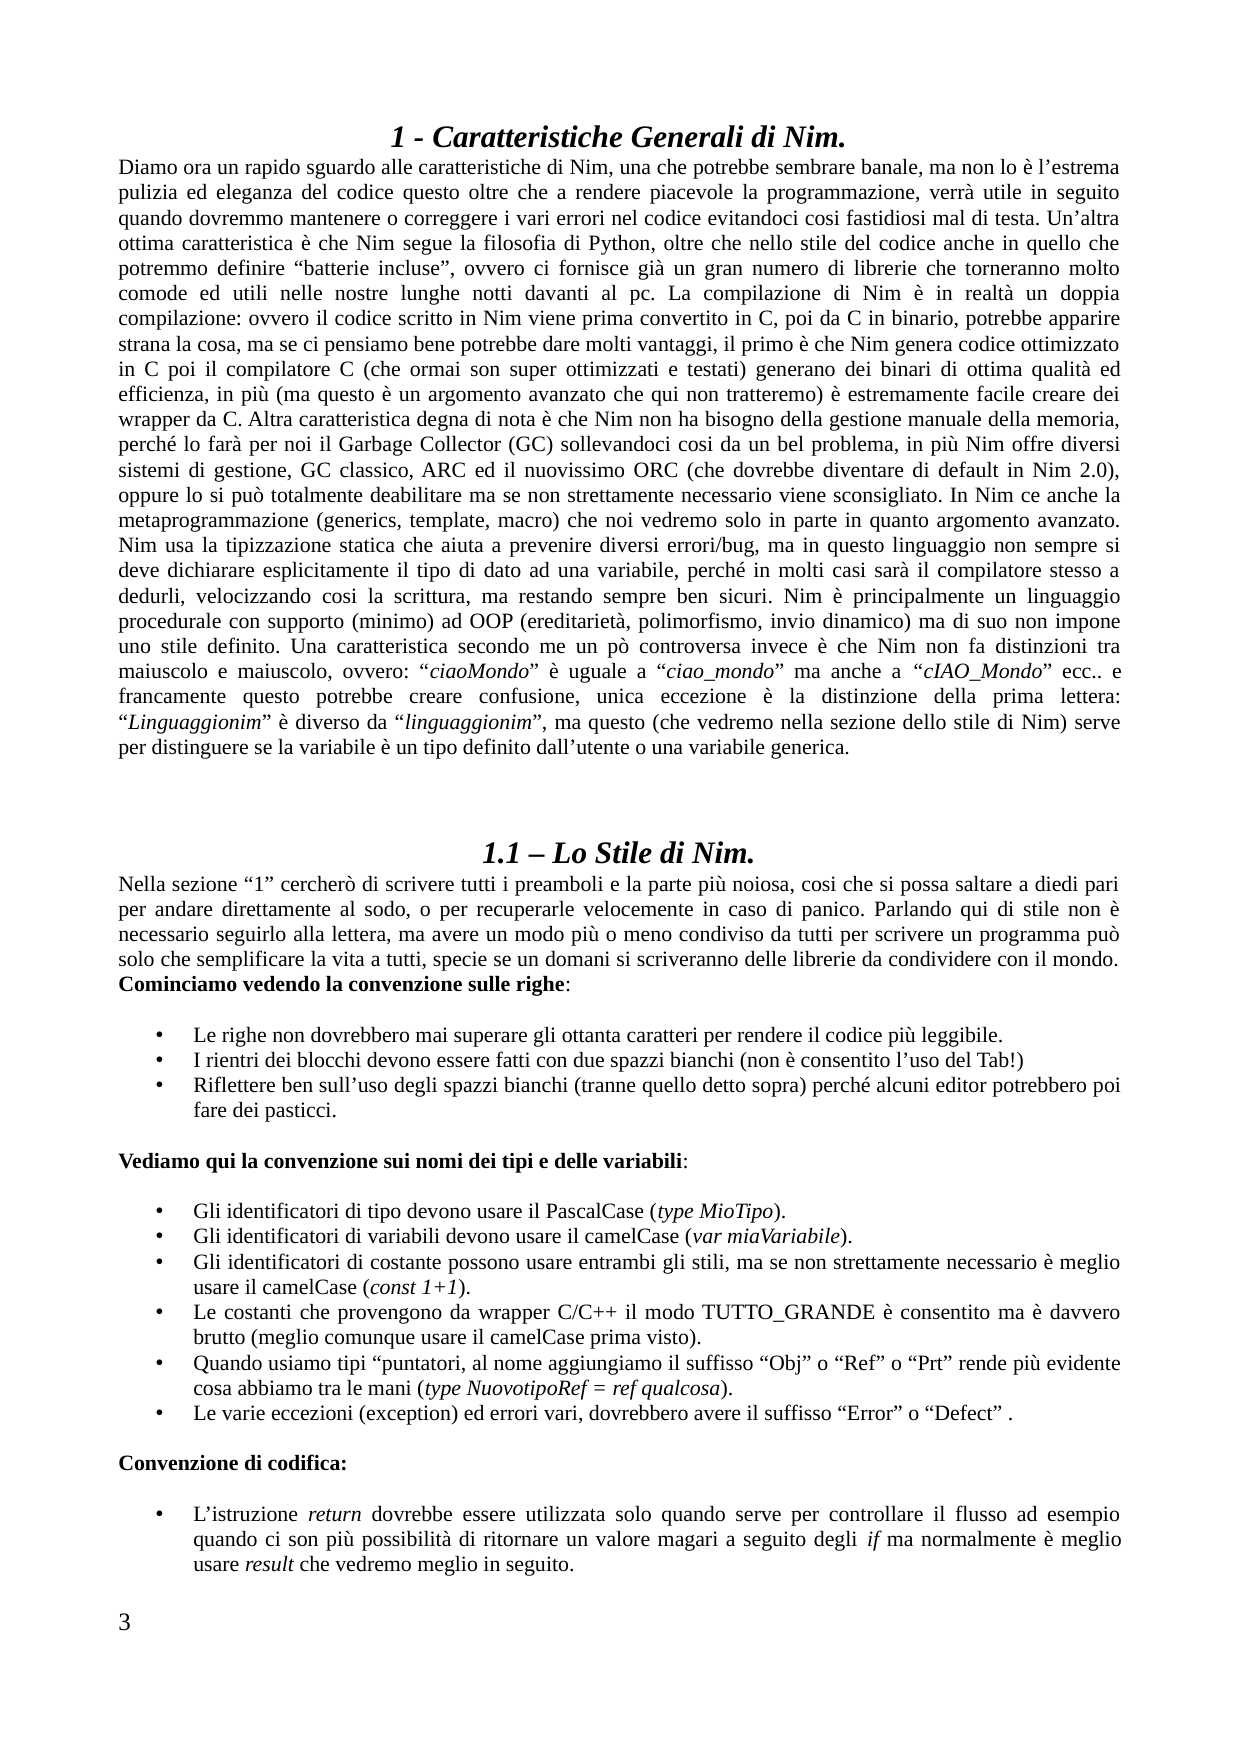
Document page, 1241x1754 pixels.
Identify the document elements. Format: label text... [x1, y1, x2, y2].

list Gli identificatori di tipo devono usare il PascalCase (type MioTipo). [156, 1198, 1122, 1223]
list Gli identificatori di variabili devono usare il camelCase (var miaVariabile). [156, 1223, 1122, 1249]
list Le varie eccezioni (exception) ed errori vari, dovrebbero avere il suffisso “Error” o “Defect” . [156, 1400, 1122, 1425]
list L’istruzione return dovrebbe essere utilizzata solo quando serve per controllare il flusso ad esempio quando ci son più possibilità di ritornare un valore magari a seguito degli if ma normalmente è meglio usare result che vedremo meglio in seguito. [156, 1501, 1122, 1576]
list Riflettere ben sull’uso degli spazzi bianchi (tranne quello detto sopra) perché alcuni editor potrebbero poi fare dei pasticci. [156, 1072, 1122, 1123]
text Vediamo qui la convenzione sui nomi dei tipi e delle variabili: [118, 1148, 1122, 1173]
text 1.1 – Lo Stile di Nim. [118, 835, 1122, 871]
text Convenzione di codifica: [118, 1450, 1122, 1476]
text 1 - Caratteristiche Generali di Nim. [118, 118, 1122, 154]
list Quando usiamo tipi “puntatori, al nome aggiungiamo il suffisso “Obj” o “Ref” o “Prt” rende più evidente cosa abbiamo tra le mani (type NuovotipoRef = ref qualcosa). [156, 1349, 1122, 1400]
list I rientri dei blocchi devono essere fatti con due spazzi bianchi (non è consentito l’uso del Tab!) [156, 1047, 1122, 1072]
list Gli identificatori di costante possono usare entrambi gli stili, ma se non strettamente necessario è meglio usare il camelCase (const 1+1). [156, 1249, 1122, 1299]
text Nella sezione “1” cercherò di scrivere tutti i preamboli e la parte più noiosa, cosi che si possa saltare a diedi pari per andare direttamente al sodo, o per recuperarle velocemente in caso di panico. Parlando qui di stile non è necessario seguirlo alla lettera, ma avere un modo più o meno condiviso da tutti per scrivere un programma può solo che semplificare la vita a tutti, specie se un domani si scriveranno delle librerie da condividere con il mondo. Cominciamo vedendo la convenzione sulle righe: [118, 871, 1122, 997]
text Diamo ora un rapido sguardo alle caratteristiche di Nim, una che potrebbe sembrare banale, ma non lo è l’estrema pulizia ed eleganza del codice questo oltre che a rendere piacevole la programmazione, verrà utile in seguito quando dovremmo mantenere o correggere i vari errori nel codice evitandoci cosi fastidiosi mal di testa. Un’altra ottima caratteristica è che Nim segue la filosofia di Python, oltre che nello stile del codice anche in quello che potremmo definire “batterie incluse”, ovvero ci fornisce già un gran numero di librerie che torneranno molto comode ed utili nelle nostre lunghe notti davanti al pc. La compilazione di Nim è in realtà un doppia compilazione: ovvero il codice scritto in Nim viene prima convertito in C, poi da C in binario, potrebbe apparire strana la cosa, ma se ci pensiamo bene potrebbe dare molti vantaggi, il primo è che Nim genera codice ottimizzato in C poi il compilatore C (che ormai son super ottimizzati e testati) generano dei binari di ottima qualità ed efficienza, in più (ma questo è un argomento avanzato che qui non tratteremo) è estremamente facile creare dei wrapper da C. Altra caratteristica degna di nota è che Nim non ha bisogno della gestione manuale della memoria, perché lo farà per noi il Garbage Collector (GC) sollevandoci cosi da un bel problema, in più Nim offre diversi sistemi di gestione, GC classico, ARC ed il nuovissimo ORC (che dovrebbe diventare di default in Nim 2.0), oppure lo si può totalmente deabilitare ma se non strettamente necessario viene sconsigliato. In Nim ce anche la metaprogrammazione (generics, template, macro) che noi vedremo solo in parte in quanto argomento avanzato. Nim usa la tipizzazione statica che aiuta a prevenire diversi errori/bug, ma in questo linguaggio non sempre si deve dichiarare esplicitamente il tipo di dato ad una variabile, perché in molti casi sarà il compilatore stesso a dedurli, velocizzando cosi la scrittura, ma restando sempre ben sicuri. Nim è principalmente un linguaggio procedurale con supporto (minimo) ad OOP (ereditarietà, polimorfismo, invio dinamico) ma di suo non impone uno stile definito. Una caratteristica secondo me un pò controversa invece è che Nim non fa distinzioni tra maiuscolo e maiuscolo, ovvero: “ciaoMondo” è uguale a “ciao_mondo” ma anche a “cIAO_Mondo” ecc.. e francamente questo potrebbe creare confusione, unica eccezione è la distinzione della prima lettera: “Linguaggionim” è diverso da “linguaggionim”, ma questo (che vedremo nella sezione dello stile di Nim) serve per distinguere se la variabile è un tipo definito dall’utente o una variabile generica. [118, 154, 1122, 759]
list Le righe non dovrebbero mai superare gli ottanta caratteri per rendere il codice più leggibile. [156, 1022, 1122, 1047]
list Le costanti che provengono da wrapper C/C++ il modo TUTTO_GRANDE è consentito ma è davvero brutto (meglio comunque usare il camelCase prima visto). [156, 1299, 1122, 1349]
